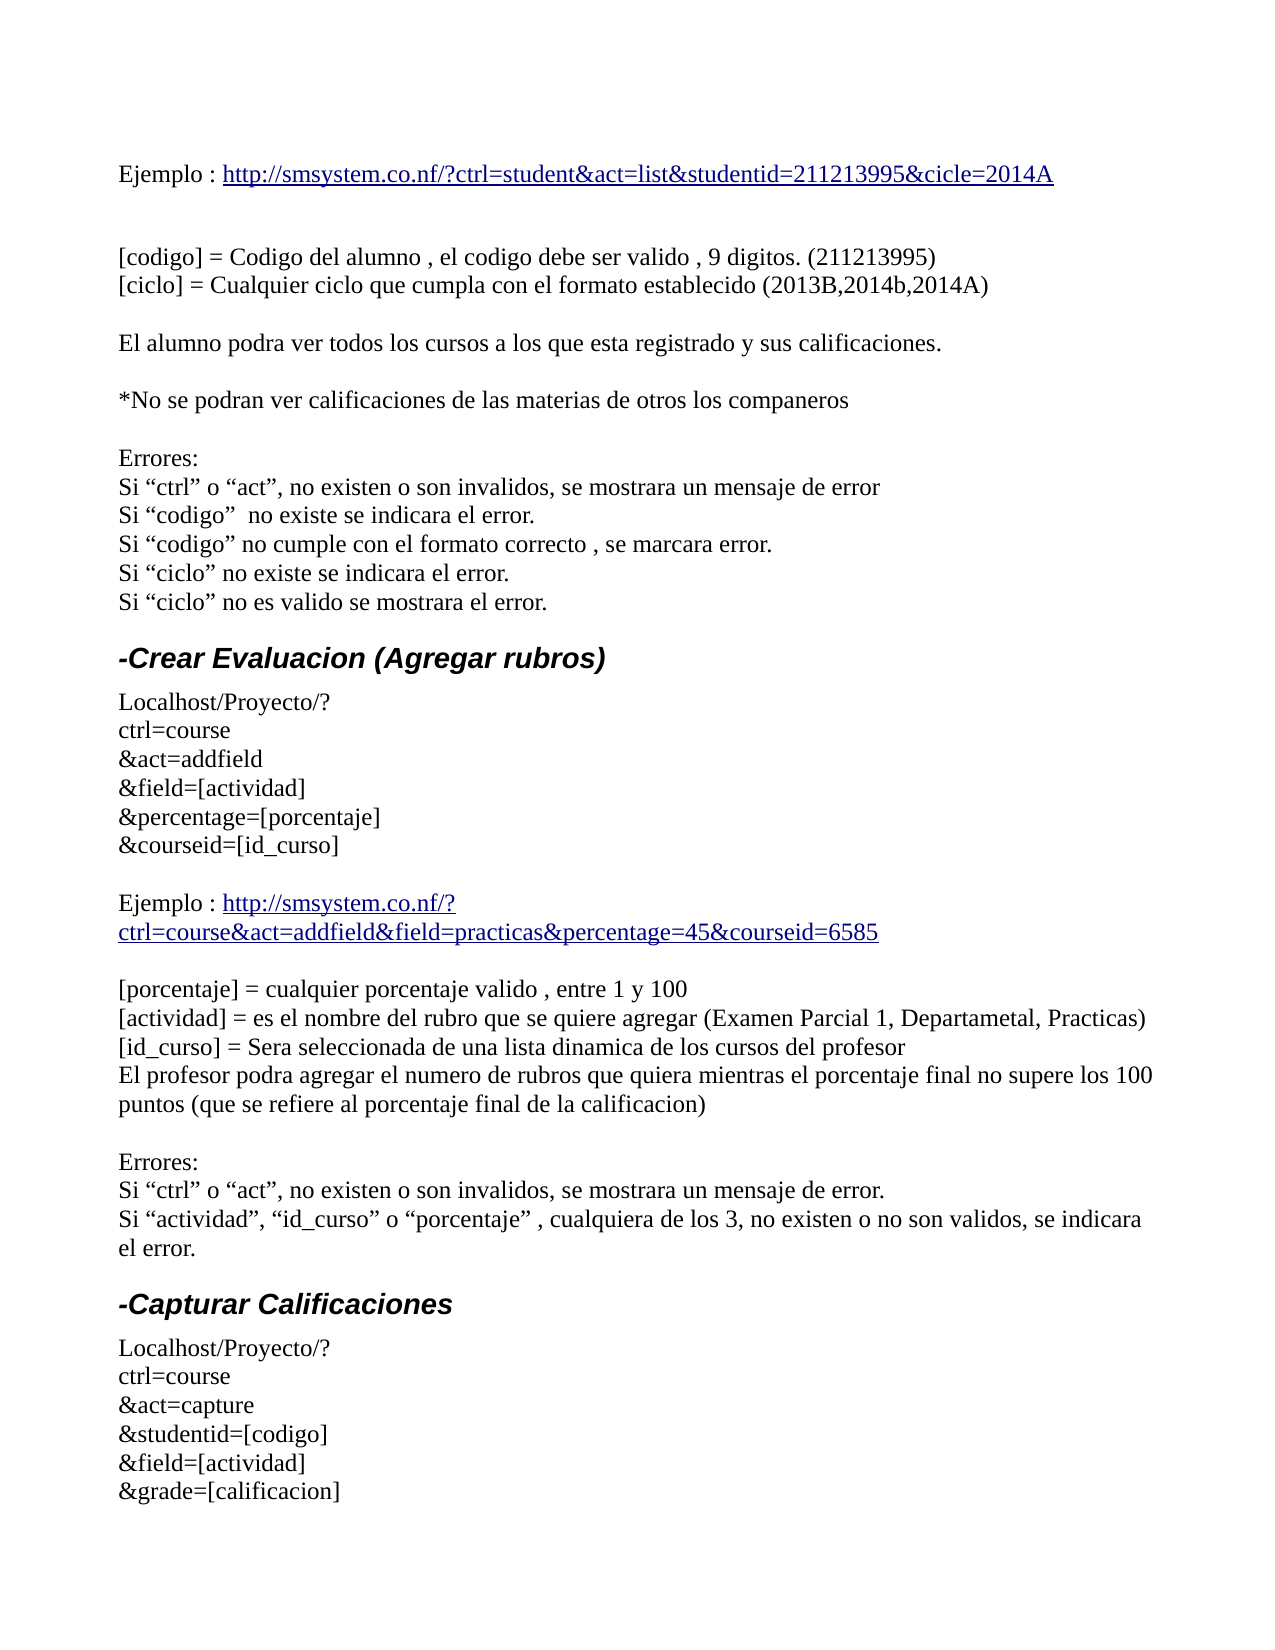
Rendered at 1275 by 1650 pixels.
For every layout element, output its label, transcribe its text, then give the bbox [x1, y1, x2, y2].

text Localhost/Proyecto/? [118, 1333, 1157, 1361]
text &act=addfield [118, 744, 1157, 773]
text [ciclo] = Cualquier ciclo que cumpla con el formato establecido (2013B,2014b,2014A) [118, 271, 1157, 299]
subtitle -Crear Evaluacion (Agregar rubros) [118, 641, 1157, 674]
text [id_curso] = Sera seleccionada de una lista dinamica de los cursos del profesor [118, 1032, 1157, 1060]
subtitle -Capturar Calificaciones [118, 1287, 1157, 1320]
text El alumno podra ver todos los cursos a los que esta registrado y sus calificaciones. [118, 328, 1157, 357]
text &act=capture [118, 1390, 1157, 1419]
text &studentid=[codigo] [118, 1419, 1157, 1448]
text &field=[actividad] [118, 1448, 1157, 1476]
text Errores: [118, 443, 1157, 472]
text *No se podran ver calificaciones de las materias de otros los companeros [118, 386, 1157, 414]
text &courseid=[id_curso] [118, 830, 1157, 859]
text Si “ctrl” o “act”, no existen o son invalidos, se mostrara un mensaje de error [118, 472, 1157, 501]
text Ejemplo : http://smsystem.co.nf/?ctrl=course&act=addfield&field=practicas&percentage=45&courseid=6585 [118, 888, 1157, 945]
text Si “actividad”, “id_curso” o “porcentaje” , cualquiera de los 3, no existen o no son validos, se indicara el error. [118, 1204, 1157, 1262]
text Si “ciclo” no existe se indicara el error. [118, 558, 1157, 587]
text &grade=[calificacion] [118, 1476, 1157, 1505]
text &percentage=[porcentaje] [118, 802, 1157, 830]
text Errores: [118, 1147, 1157, 1175]
text [codigo] = Codigo del alumno , el codigo debe ser valido , 9 digitos. (211213995) [118, 242, 1157, 271]
text Si “codigo” no existe se indicara el error. [118, 501, 1157, 529]
text El profesor podra agregar el numero de rubros que quiera mientras el porcentaje final no supere los 100 puntos (que se refiere al porcentaje final de la calificacion) [118, 1060, 1157, 1118]
text Ejemplo : http://smsystem.co.nf/?ctrl=student&act=list&studentid=211213995&cicle=2014A [118, 159, 1157, 188]
text Localhost/Proyecto/? [118, 687, 1157, 715]
text [actividad] = es el nombre del rubro que se quiere agregar (Examen Parcial 1, Departametal, Practicas) [118, 1003, 1157, 1032]
text ctrl=course [118, 1361, 1157, 1390]
text Si “ciclo” no es valido se mostrara el error. [118, 587, 1157, 616]
text [porcentaje] = cualquier porcentaje valido , entre 1 y 100 [118, 974, 1157, 1003]
text Si “codigo” no cumple con el formato correcto , se marcara error. [118, 529, 1157, 558]
text &field=[actividad] [118, 773, 1157, 802]
text Si “ctrl” o “act”, no existen o son invalidos, se mostrara un mensaje de error. [118, 1175, 1157, 1204]
text ctrl=course [118, 715, 1157, 744]
